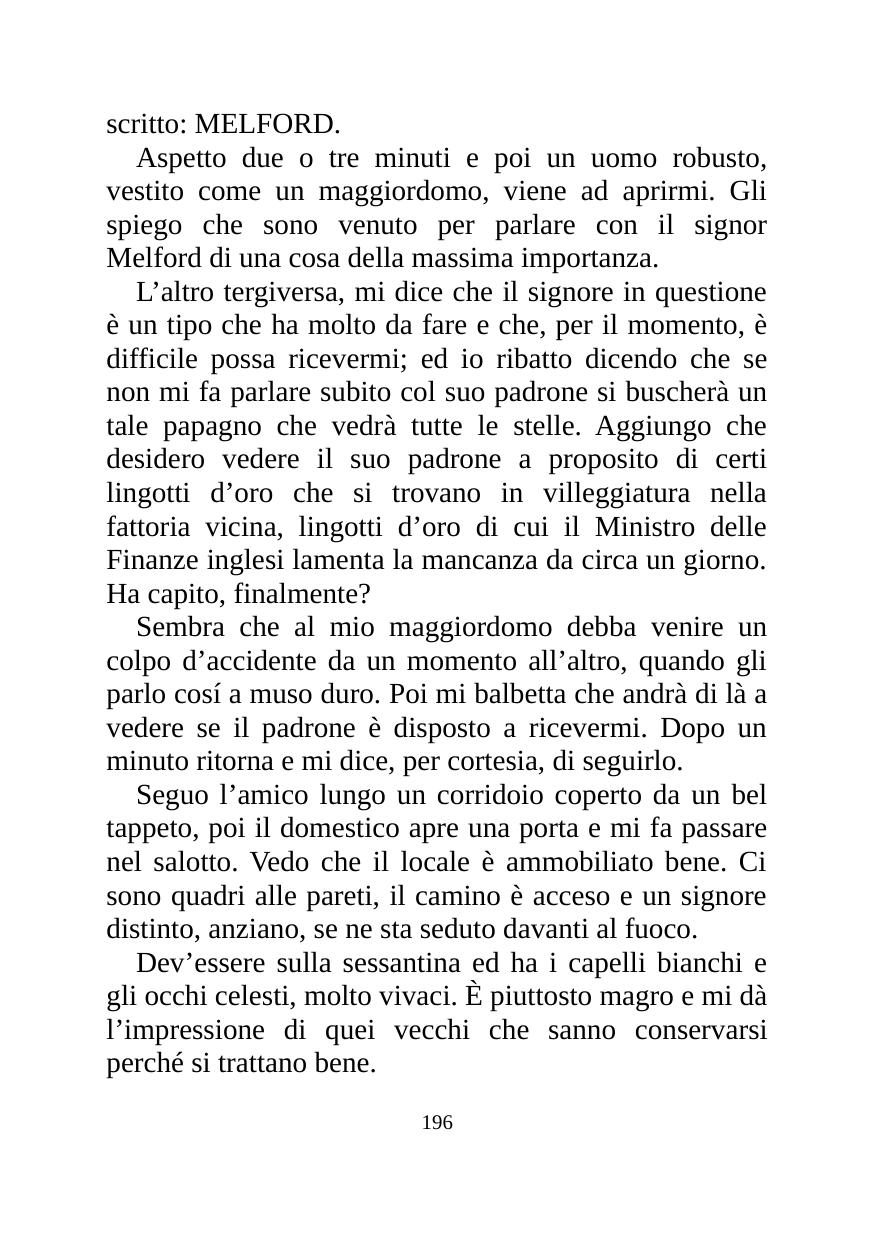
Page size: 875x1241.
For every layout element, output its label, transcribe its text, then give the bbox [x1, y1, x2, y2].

text Sembra che al mio maggiordomo debba venire un colpo d’accidente da un momento all’altro, quando gli parlo cosí a muso duro. Poi mi balbetta che andrà di là a vedere se il padrone è disposto a ricevermi. Dopo un minuto ritorna e mi dice, per cortesia, di seguirlo. [106, 609, 768, 777]
text Seguo l’amico lungo un corridoio coperto da un bel tappeto, poi il domestico apre una porta e mi fa passare nel salotto. Vedo che il locale è ammobiliato bene. Ci sono quadri alle pareti, il camino è acceso e un signore distinto, anziano, se ne sta seduto davanti al fuoco. [106, 777, 768, 945]
text scritto: MELFORD. [106, 106, 768, 140]
text Dev’essere sulla sessantina ed ha i capelli bianchi e gli occhi celesti, molto vivaci. È piuttosto magro e mi dà l’impressione di quei vecchi che sanno conservarsi perché si trattano bene. [106, 945, 768, 1079]
text L’altro tergiversa, mi dice che il signore in questione è un tipo che ha molto da fare e che, per il momento, è difficile possa ricevermi; ed io ribatto dicendo che se non mi fa parlare subito col suo padrone si buscherà un tale papagno che vedrà tutte le stelle. Aggiungo che desidero vedere il suo padrone a proposito di certi lingotti d’oro che si trovano in villeggiatura nella fattoria vicina, lingotti d’oro di cui il Ministro delle Finanze inglesi lamenta la mancanza da circa un giorno. Ha capito, finalmente? [106, 274, 768, 609]
text Aspetto due o tre minuti e poi un uomo robusto, vestito come un maggiordomo, viene ad aprirmi. Gli spiego che sono venuto per parlare con il signor Melford di una cosa della massima importanza. [106, 140, 768, 274]
